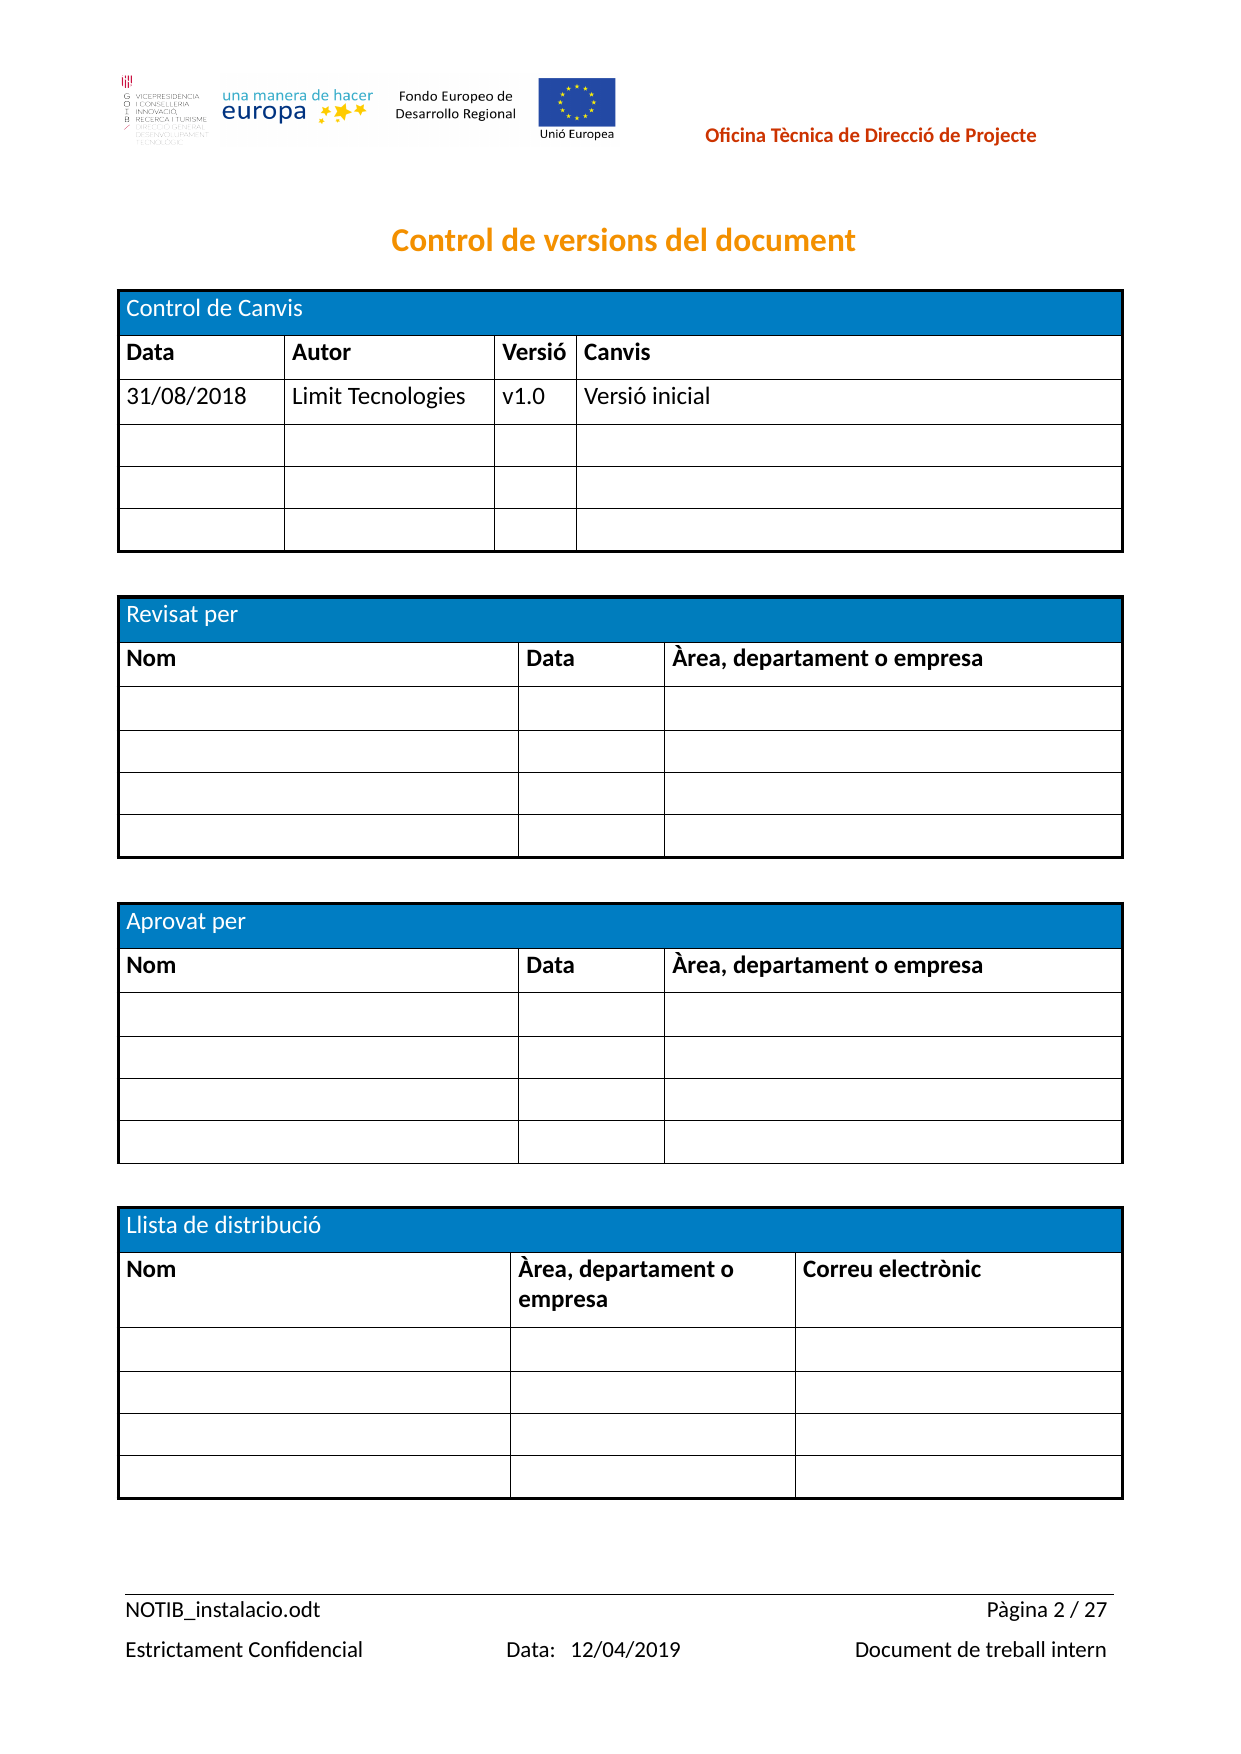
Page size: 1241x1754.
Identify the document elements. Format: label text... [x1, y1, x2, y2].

table_cell [495, 425, 576, 466]
table_cell [120, 1037, 518, 1078]
table_header Llista de distribució [120, 1209, 1121, 1252]
table_cell [285, 467, 494, 508]
table_cell [285, 509, 494, 550]
table_cell Data [519, 643, 664, 686]
table_cell Autor [285, 336, 494, 379]
table_cell Versió inicial [577, 380, 1121, 423]
table_cell Canvis [577, 336, 1121, 379]
table_cell [665, 773, 1121, 814]
table_cell [665, 815, 1121, 856]
table_cell 31/08/2018 [120, 380, 284, 423]
table_cell [120, 1456, 510, 1497]
picture [219, 73, 621, 147]
table_cell [120, 731, 518, 772]
table_cell Nom [120, 949, 518, 992]
table_cell [120, 509, 284, 550]
table_cell [665, 687, 1121, 730]
table_cell [665, 993, 1121, 1036]
table_cell [519, 993, 664, 1036]
table_cell [120, 1079, 518, 1120]
table_cell [796, 1456, 1121, 1497]
table_cell [495, 509, 576, 550]
table_cell [577, 425, 1121, 466]
table_cell [495, 467, 576, 508]
table_cell [120, 1372, 510, 1413]
table_cell Nom [120, 643, 518, 686]
table_cell [519, 687, 664, 730]
table_cell [120, 773, 518, 814]
table_cell v1.0 [495, 380, 576, 423]
table_cell [120, 425, 284, 466]
table_header Aprovat per [120, 905, 1121, 948]
table_cell [519, 1079, 664, 1120]
table_cell Data [120, 336, 284, 379]
table_cell [519, 815, 664, 856]
table_cell [665, 1079, 1121, 1120]
table_cell [519, 773, 664, 814]
table_cell Versió [495, 336, 576, 379]
table_cell [665, 1121, 1121, 1162]
table_cell [120, 687, 518, 730]
table_cell [519, 1037, 664, 1078]
table_cell [519, 731, 664, 772]
table_cell [665, 731, 1121, 772]
table_cell [511, 1372, 795, 1413]
table_cell [120, 815, 518, 856]
table_header Revisat per [120, 599, 1121, 642]
table_cell [511, 1328, 795, 1371]
table_cell Àrea, departament o empresa [665, 949, 1121, 992]
table_cell [796, 1414, 1121, 1455]
table_cell [511, 1456, 795, 1497]
picture [118, 73, 213, 147]
subtitle Control de versions del document [118, 219, 1122, 260]
table_header Control de Canvis [120, 292, 1121, 335]
table_cell [120, 1414, 510, 1455]
table_cell [665, 1037, 1121, 1078]
table_cell [519, 1121, 664, 1162]
table_cell [511, 1414, 795, 1455]
table_cell Data [519, 949, 664, 992]
table_cell [120, 1121, 518, 1162]
table_cell Àrea, departament o empresa [665, 643, 1121, 686]
table_cell [120, 1328, 510, 1371]
table_cell [285, 425, 494, 466]
table_cell [120, 467, 284, 508]
table_cell [796, 1328, 1121, 1371]
table_cell [120, 993, 518, 1036]
table_cell Nom [120, 1253, 510, 1327]
table_cell [796, 1372, 1121, 1413]
table_cell Correu electrònic [796, 1253, 1121, 1327]
table_cell [577, 509, 1121, 550]
table_cell Limit Tecnologies [285, 380, 494, 423]
table_cell Àrea, departament o empresa [511, 1253, 795, 1327]
table_cell [577, 467, 1121, 508]
